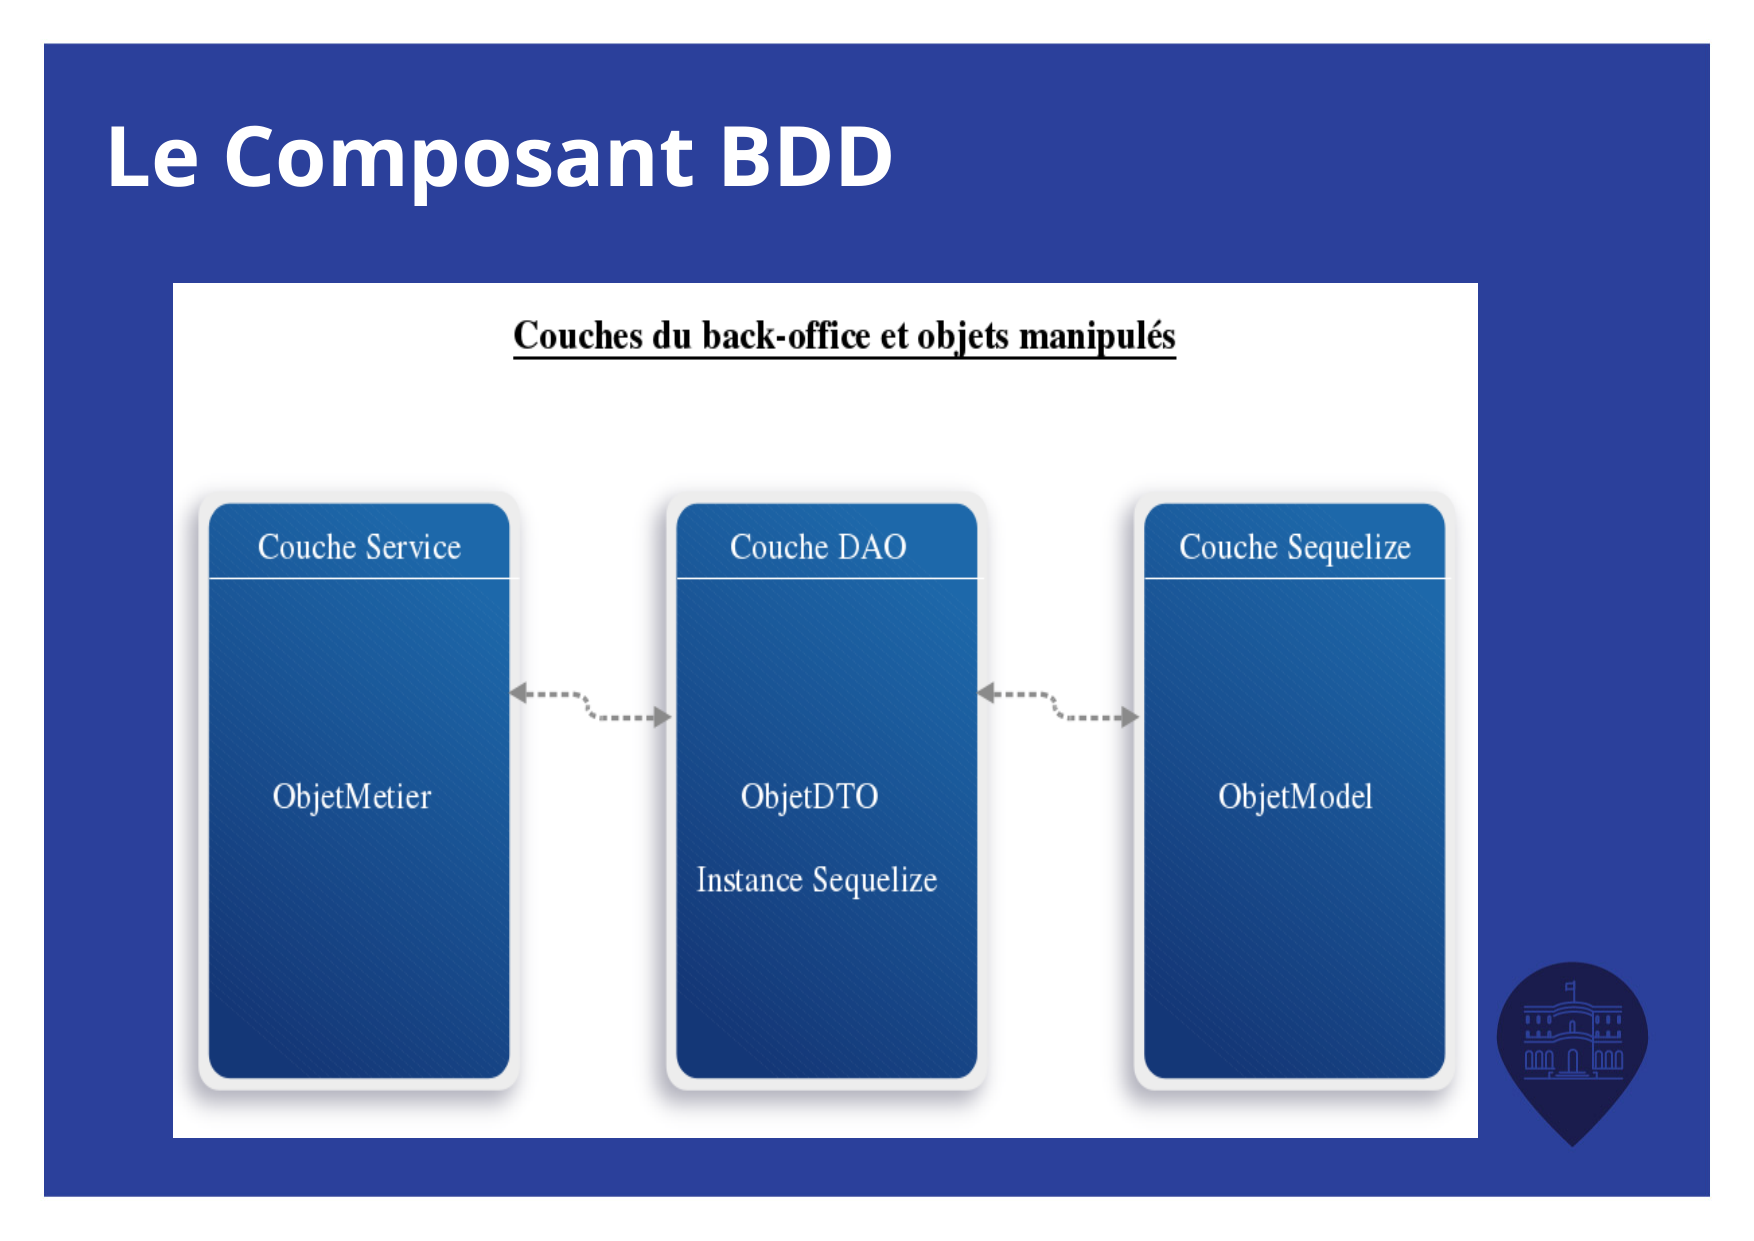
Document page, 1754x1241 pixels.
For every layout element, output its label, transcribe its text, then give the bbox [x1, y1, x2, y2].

title Le Composant BDD [87, 49, 1666, 257]
picture [0, 0, 1754, 1241]
list [87, 289, 1666, 1155]
